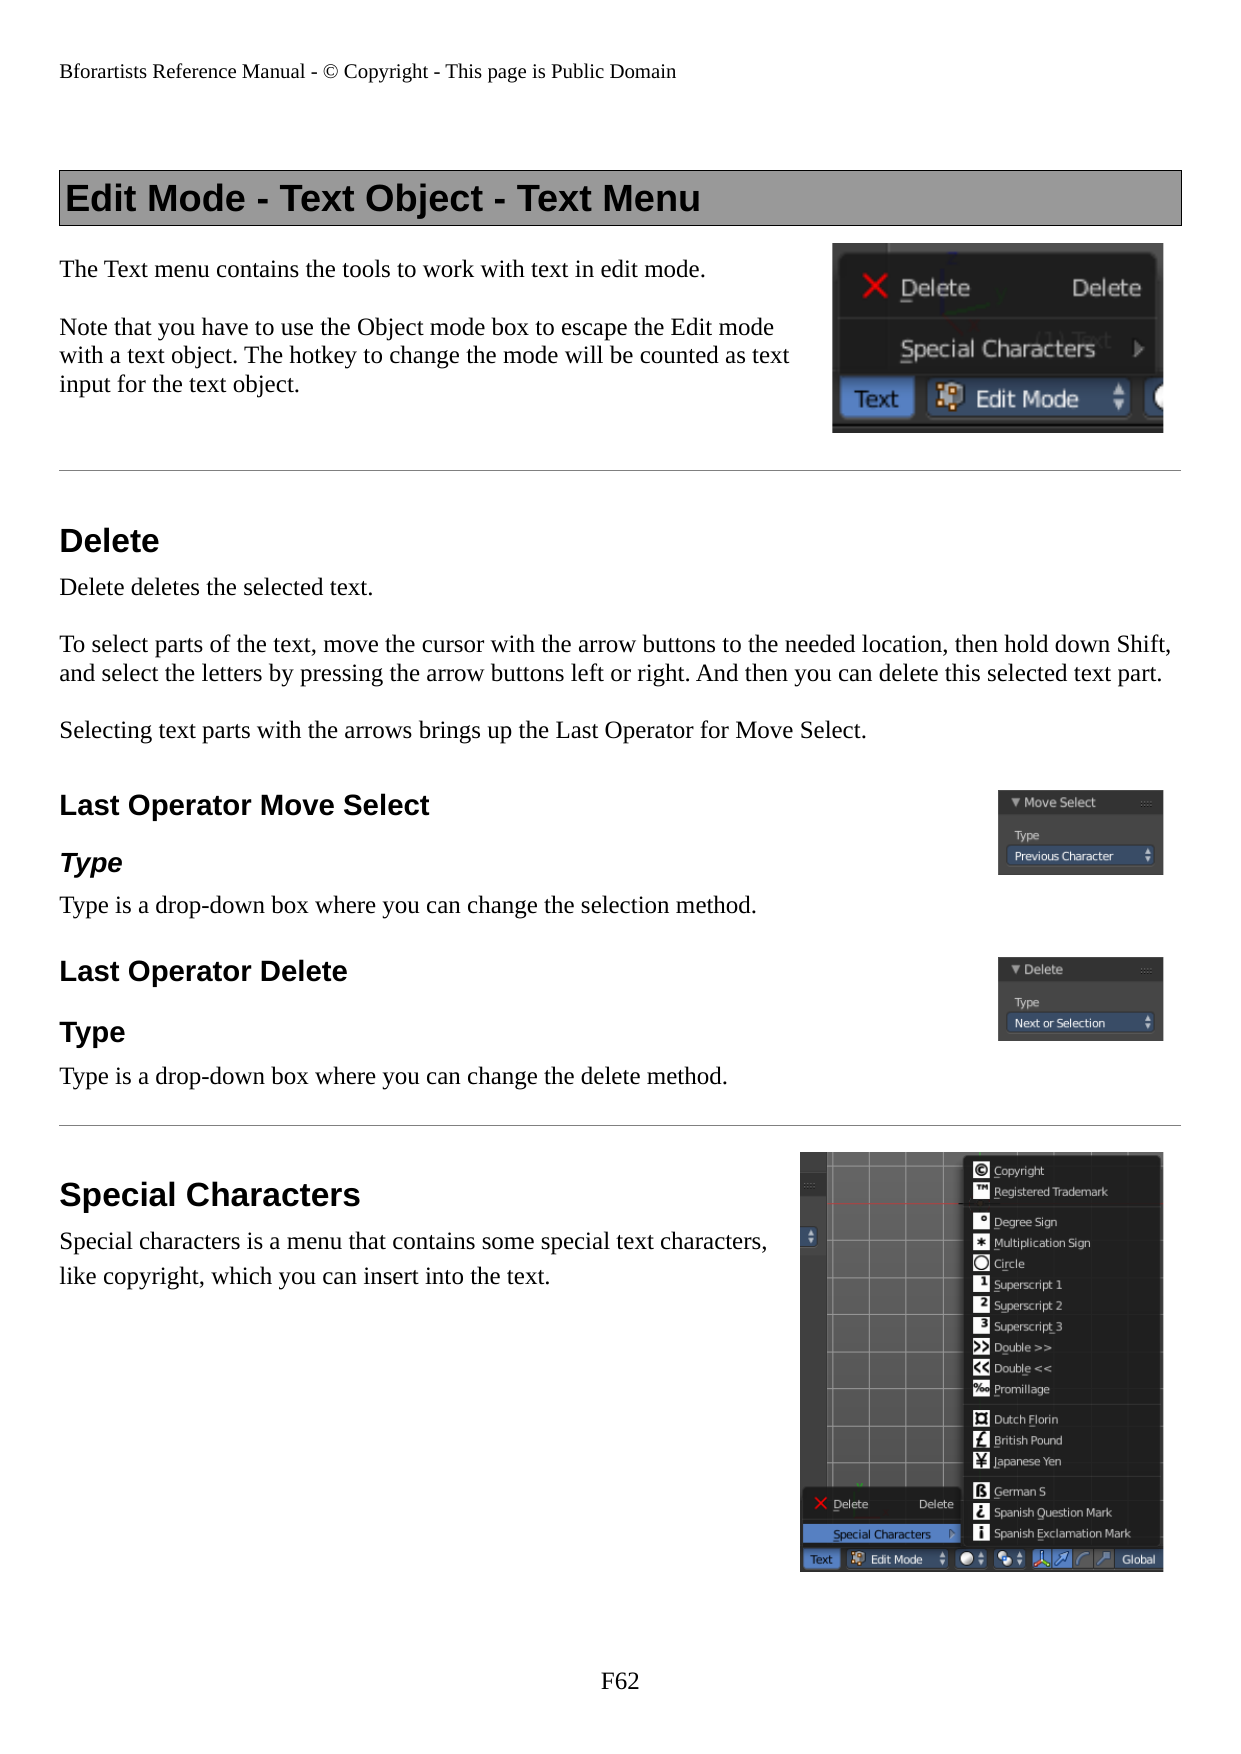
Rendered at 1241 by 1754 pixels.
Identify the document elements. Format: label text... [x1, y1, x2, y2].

subtitle Type [59, 1015, 1181, 1049]
text Type is a drop-down box where you can change the selection method. [59, 891, 1181, 919]
text The Text menu contains the tools to work with text in edit mode. [59, 254, 832, 283]
subtitle Last Operator Move Select [59, 787, 1181, 821]
picture [800, 1152, 1164, 1572]
text Note that you have to use the Object mode box to escape the Edit mode with a text object. The hotkey to change the mode will be counted as text input for the text object. [59, 312, 832, 398]
picture [832, 243, 1164, 433]
text To select parts of the text, move the cursor with the arrow buttons to the needed location, then hold down Shift, and select the letters by pressing the arrow buttons left or right. And then you can delete this selected text part. [59, 629, 1181, 687]
text Special characters is a menu that contains some special text characters, like copyright, which you can insert into the text. [59, 1226, 800, 1290]
text Selecting text parts with the arrows brings up the Last Operator for Move Select. [59, 715, 1181, 744]
subtitle Type [59, 846, 1181, 878]
table_header Edit Mode - Text Object - Text Menu [60, 171, 1181, 225]
picture [998, 957, 1164, 1041]
subtitle Delete [59, 520, 1181, 559]
subtitle Last Operator Delete [59, 954, 1181, 988]
subtitle Special Characters [59, 1175, 800, 1214]
text Delete deletes the selected text. [59, 572, 1181, 600]
picture [998, 790, 1164, 875]
text Type is a drop-down box where you can change the delete method. [59, 1061, 1181, 1090]
subtitle [1164, 1175, 1181, 1214]
